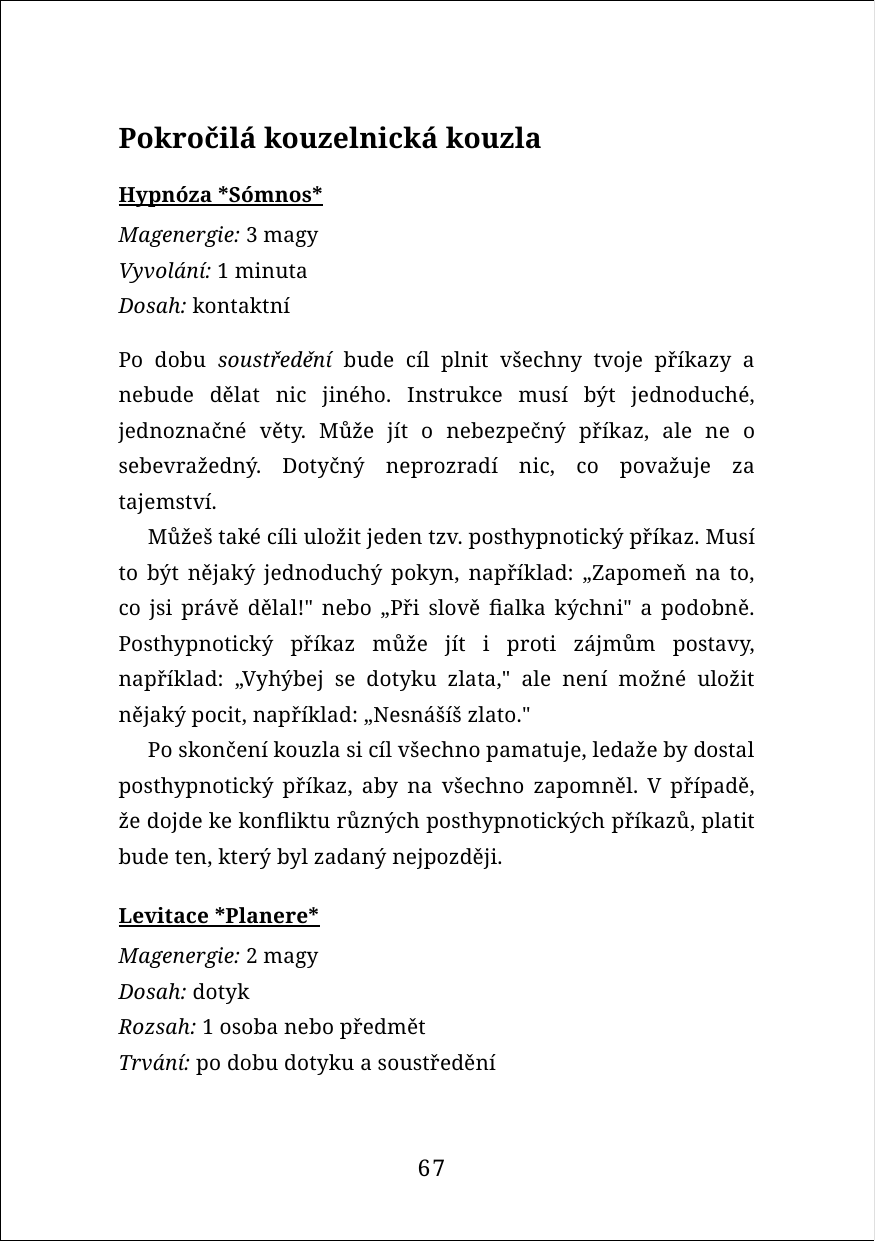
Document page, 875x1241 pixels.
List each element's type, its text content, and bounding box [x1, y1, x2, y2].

text Magenergie: 2 magy Dosah: dotyk Rozsah: 1 osoba nebo předmět Trvání: po dobu dotyku a soustředění [118, 941, 756, 1076]
subtitle Levitace *Planere* [118, 901, 756, 929]
subtitle Hypnóza *Sómnos* [118, 180, 756, 209]
subtitle Pokročilá kouzelnická kouzla [118, 118, 756, 157]
text Magenergie: 3 magy Vyvolání: 1 minuta Dosah: kontaktní [118, 220, 756, 320]
text Po dobu soustředění bude cíl plnit všechny tvoje příkazy a nebude dělat nic jiného. Instrukce musí být jednoduché, jednoznačné věty. Může jít o nebezpečný příkaz, ale ne o sebevražedný. Dotyčný neprozradí nic, co považuje za tajemství. Můžeš také cíli uložit jeden tzv. posthypnotický příkaz. Musí to být nějaký jednoduchý pokyn, například: „Zapomeň na to, co jsi právě dělal!" nebo „Při slově fialka kýchni" a podobně. Posthypnotický příkaz může jít i proti zájmům postavy, například: „Vyhýbej se dotyku zlata," ale není možné uložit nějaký pocit, například: „Nesnášíš zlato." Po skončení kouzla si cíl všechno pamatuje, ledaže by dostal posthypnotický příkaz, aby na všechno zapomněl. V případě, že dojde ke konfliktu různých posthypnotických příkazů, platit bude ten, který byl zadaný nejpozději. [118, 345, 756, 870]
